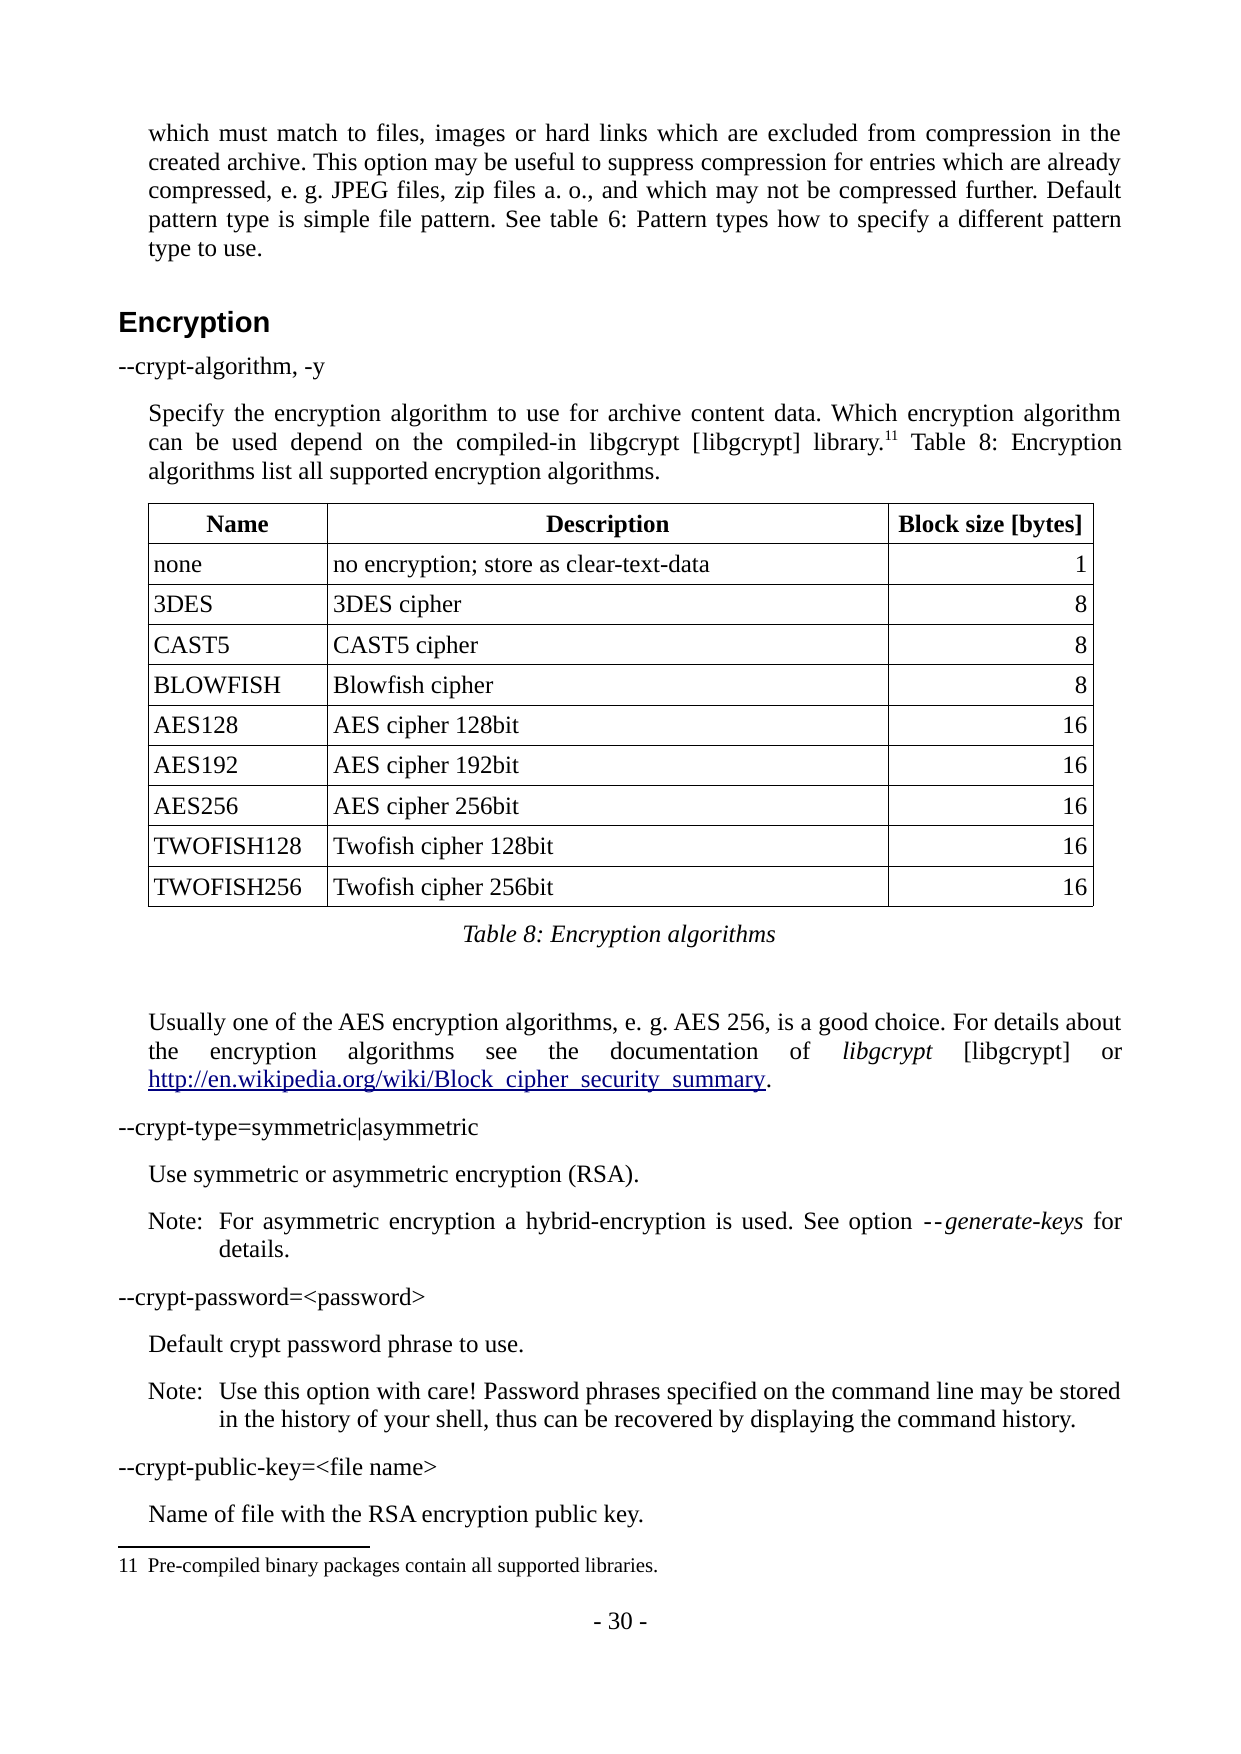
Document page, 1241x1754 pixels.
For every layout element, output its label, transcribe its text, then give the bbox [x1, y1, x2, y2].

title --crypt-algorithm, -y [118, 351, 1122, 380]
table_cell Twofish cipher 256bit [328, 867, 888, 906]
table_cell Twofish cipher 128bit [328, 826, 888, 866]
table_cell no encryption; store as clear-text-data [328, 544, 888, 583]
table_cell 3DES cipher [328, 585, 888, 624]
text which must match to files, images or hard links which are excluded from compression in the created archive. This option may be useful to suppress compression for entries which are already compressed, e. g. JPEG files, zip files a. o., and which may not be compressed further. Default pattern type is simple file pattern. See table 6: Pattern types how to specify a different pattern type to use. [148, 118, 1122, 262]
text Pre-compiled binary packages contain all supported libraries. [118, 1553, 1122, 1577]
title --crypt-type=symmetric|asymmetric [118, 1112, 1122, 1140]
table_cell 8 [889, 625, 1093, 664]
table_cell TWOFISH128 [149, 826, 327, 866]
table_cell none [149, 544, 327, 583]
table_cell 16 [889, 746, 1093, 785]
text Note: For asymmetric encryption a hybrid-encryption is used. See option ‑‑generate-keys for details. [148, 1206, 1122, 1263]
table_cell CAST5 [149, 625, 327, 664]
text Name of file with the RSA encryption public key. [148, 1499, 1122, 1527]
table_cell BLOWFISH [149, 665, 327, 704]
text Table 8: Encryption algorithms [118, 919, 1122, 947]
table_header Name [149, 504, 327, 543]
table_cell 1 [889, 544, 1093, 583]
table_header Block size [bytes] [889, 504, 1093, 543]
text Use symmetric or asymmetric encryption (RSA). [148, 1159, 1122, 1187]
text Usually one of the AES encryption algorithms, e. g. AES 256, is a good choice. For details about the encryption algorithms see the documentation of libgcrypt [libgcrypt] or http://en.wikipedia.org/wiki/Block_cipher_security_summary. [148, 1007, 1122, 1093]
table_cell 8 [889, 585, 1093, 624]
table_header Description [328, 504, 888, 543]
table_cell AES128 [149, 706, 327, 745]
table_cell 8 [889, 665, 1093, 704]
table_cell 3DES [149, 585, 327, 624]
title --crypt-public-key=<file name> [118, 1452, 1122, 1480]
table_cell 16 [889, 826, 1093, 866]
table_cell 16 [889, 706, 1093, 745]
table_cell AES192 [149, 746, 327, 785]
table_cell CAST5 cipher [328, 625, 888, 664]
table_cell Blowfish cipher [328, 665, 888, 704]
table_cell AES cipher 192bit [328, 746, 888, 785]
table_cell AES cipher 256bit [328, 786, 888, 825]
table_cell AES256 [149, 786, 327, 825]
table_cell 16 [889, 867, 1093, 906]
title --crypt-password=<password> [118, 1282, 1122, 1310]
subtitle Encryption [118, 305, 1122, 339]
table_cell TWOFISH256 [149, 867, 327, 906]
text Note: Use this option with care! Password phrases specified on the command line may be stored in the history of your shell, thus can be recovered by displaying the command history. [148, 1376, 1122, 1433]
text Specify the encryption algorithm to use for archive content data. Which encryption algorithm can be used depend on the compiled-in libgcrypt [libgcrypt] library. Table 8: Encryption algorithms list all supported encryption algorithms. [148, 398, 1122, 484]
table_cell 16 [889, 786, 1093, 825]
text Default crypt password phrase to use. [148, 1329, 1122, 1357]
table_cell AES cipher 128bit [328, 706, 888, 745]
